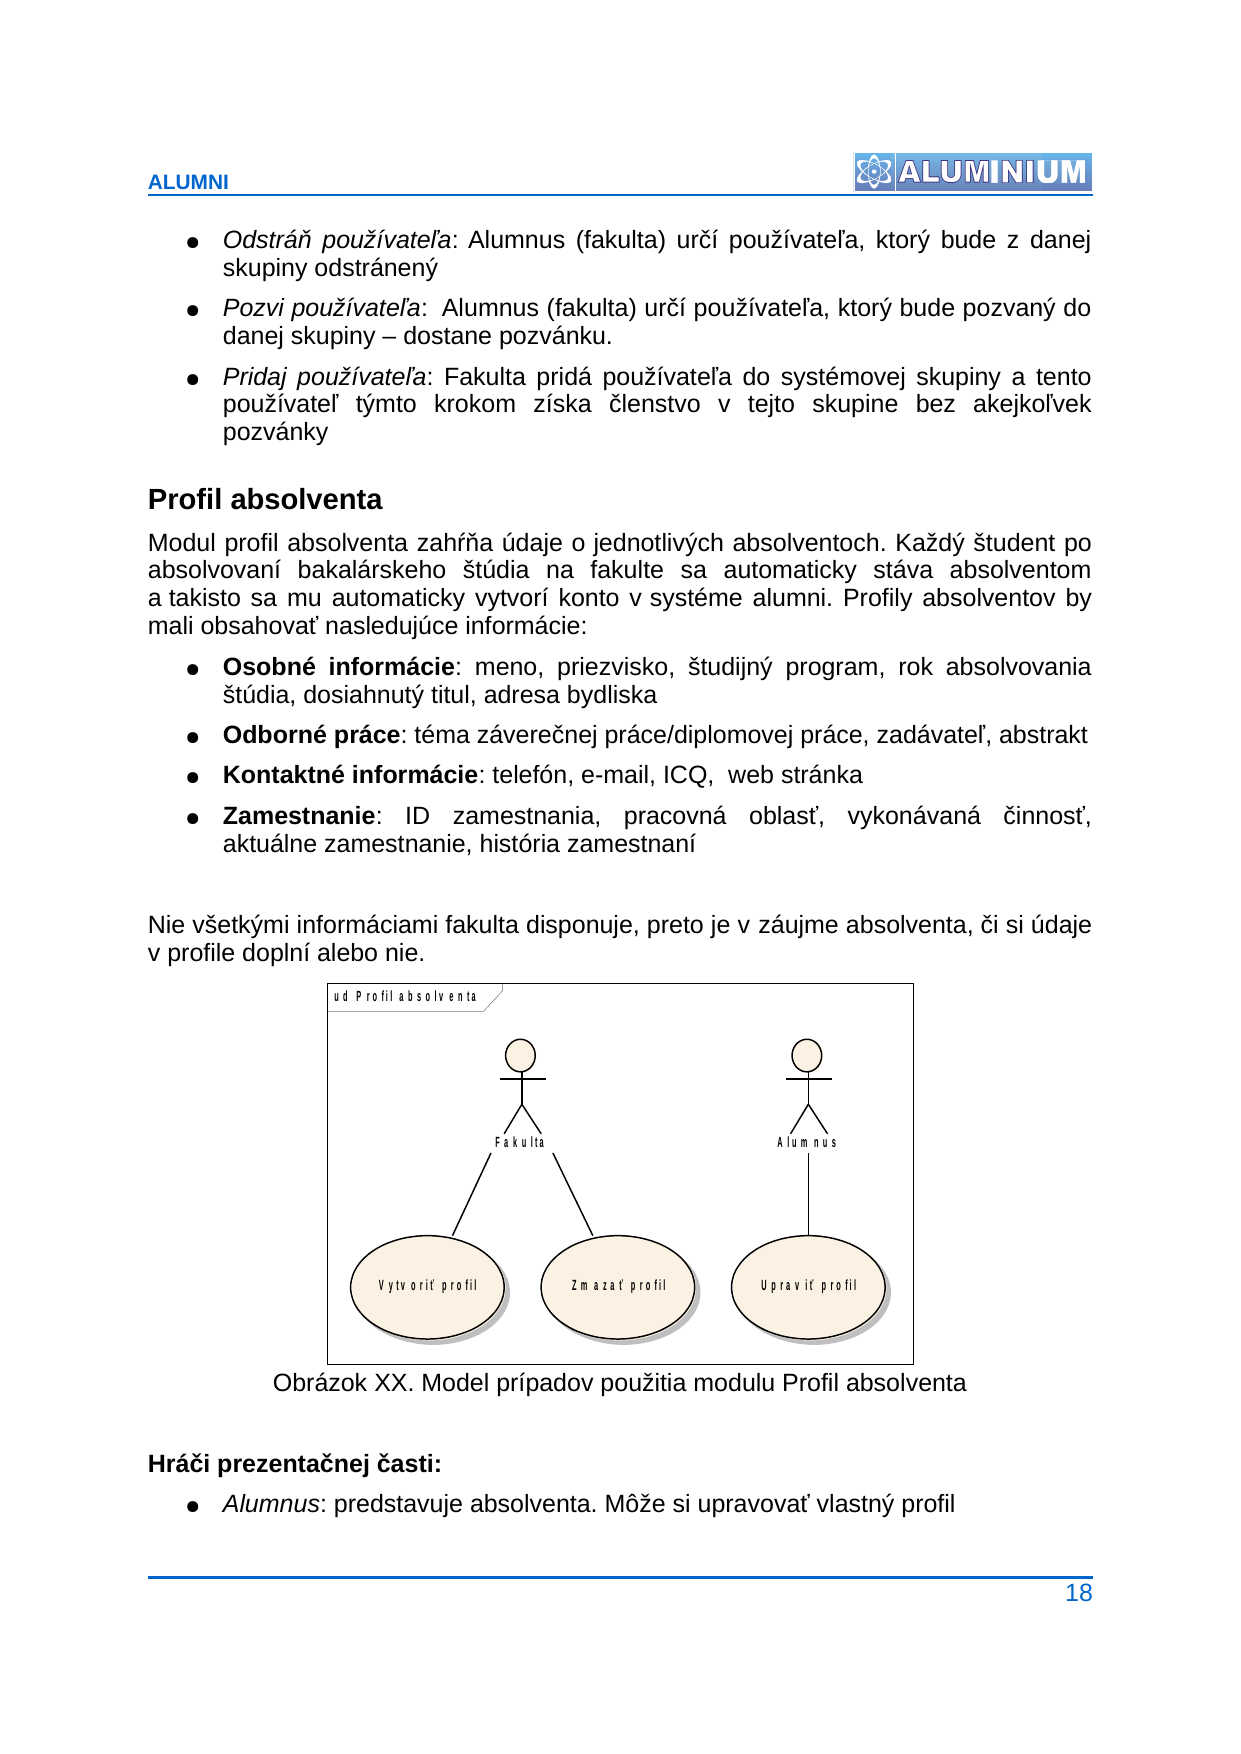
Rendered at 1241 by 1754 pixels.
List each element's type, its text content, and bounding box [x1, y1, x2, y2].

text Nie všetkými informáciami fakulta disponuje, preto je v záujme absolventa, či si údaje v profile doplní alebo nie. [148, 910, 1093, 966]
subtitle Profil absolventa [148, 483, 1093, 516]
text Modul profil absolventa zahŕňa údaje o jednotlivých absolventoch. Každý študent po absolvovaní bakalárskeho štúdia na fakulte sa automaticky stáva absolventom a takisto sa mu automaticky vytvorí konto v systéme alumni. Profily absolventov by mali obsahovať nasledujúce informácie: [148, 528, 1093, 640]
list Pozvi používateľa: Alumnus (fakulta) určí používateľa, ktorý bude pozvaný do danej skupiny – dostane pozvánku. [185, 294, 1093, 350]
list Alumnus: predstavuje absolventa. Môže si upravovať vlastný profil [185, 1490, 1093, 1518]
list Odstráň používateľa: Alumnus (fakulta) určí používateľa, ktorý bude z danej skupiny odstránený [185, 226, 1093, 281]
text Hráči prezentačnej časti: [148, 1449, 1093, 1477]
list Pridaj používateľa: Fakulta pridá používateľa do systémovej skupiny a tento používateľ týmto krokom získa členstvo v tejto skupine bez akejkoľvek pozvánky [185, 362, 1093, 446]
list Zamestnanie: ID zamestnania, pracovná oblasť, vykonávaná činnosť, aktuálne zamestnanie, história zamestnaní [185, 802, 1093, 857]
text Obrázok XX. Model prípadov použitia modulu Profil absolventa [148, 979, 1093, 1396]
list Kontaktné informácie: telefón, e-mail, ICQ, web stránka [185, 761, 1093, 789]
list Osobné informácie: meno, priezvisko, študijný program, rok absolvovania štúdia, dosiahnutý titul, adresa bydliska [185, 652, 1093, 708]
list Odborné práce: téma záverečnej práce/diplomovej práce, zadávateľ, abstrakt [185, 721, 1093, 749]
